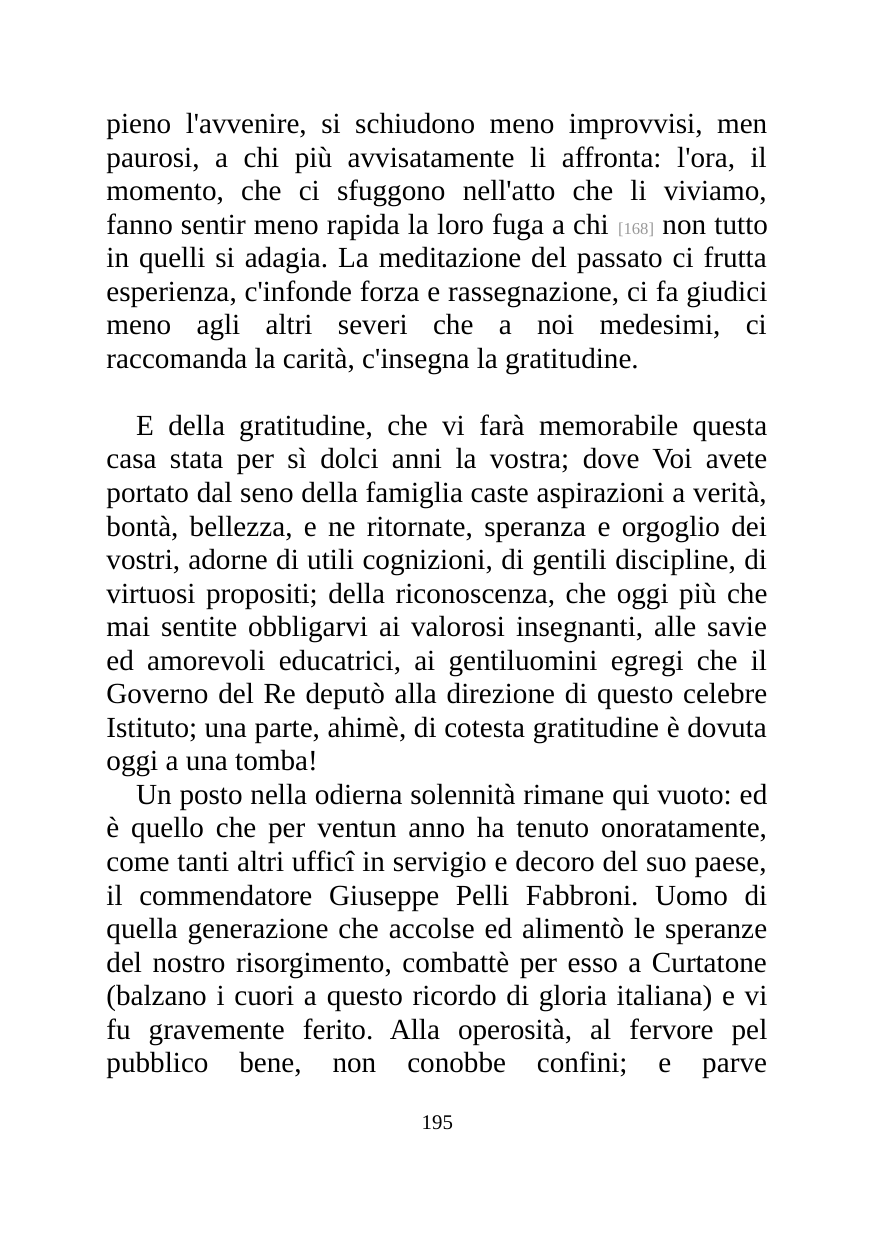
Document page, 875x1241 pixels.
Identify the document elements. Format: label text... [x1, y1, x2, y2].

text pieno l'avvenire, si schiudono meno improvvisi, men paurosi, a chi più avvisatamente li affronta: l'ora, il momento, che ci sfuggono nell'atto che li viviamo, fanno sentir meno rapida la loro fuga a chi [168] non tutto in quelli si adagia. La meditazione del passato ci frutta esperienza, c'infonde forza e rassegnazione, ci fa giudici meno agli altri severi che a noi medesimi, ci raccomanda la carità, c'insegna la gratitudine. [106, 106, 768, 374]
text E della gratitudine, che vi farà memorabile questa casa stata per sì dolci anni la vostra; dove Voi avete portato dal seno della famiglia caste aspirazioni a verità, bontà, bellezza, e ne ritornate, speranza e orgoglio dei vostri, adorne di utili cognizioni, di gentili discipline, di virtuosi propositi; della riconoscenza, che oggi più che mai sentite obbligarvi ai valorosi insegnanti, alle savie ed amorevoli educatrici, ai gentiluomini egregi che il Governo del Re deputò alla direzione di questo celebre Istituto; una parte, ahimè, di cotesta gratitudine è dovuta oggi a una tomba! [106, 408, 768, 777]
text Un posto nella odierna solennità rimane qui vuoto: ed è quello che per ventun anno ha tenuto onoratamente, come tanti altri ufficî in servigio e decoro del suo paese, il commendatore Giuseppe Pelli Fabbroni. Uomo di quella generazione che accolse ed alimentò le speranze del nostro risorgimento, combattè per esso a Curtatone (balzano i cuori a questo ricordo di gloria italiana) e vi fu gravemente ferito. Alla operosità, al fervore pel pubblico bene, non conobbe confini; e parve [106, 777, 768, 1079]
